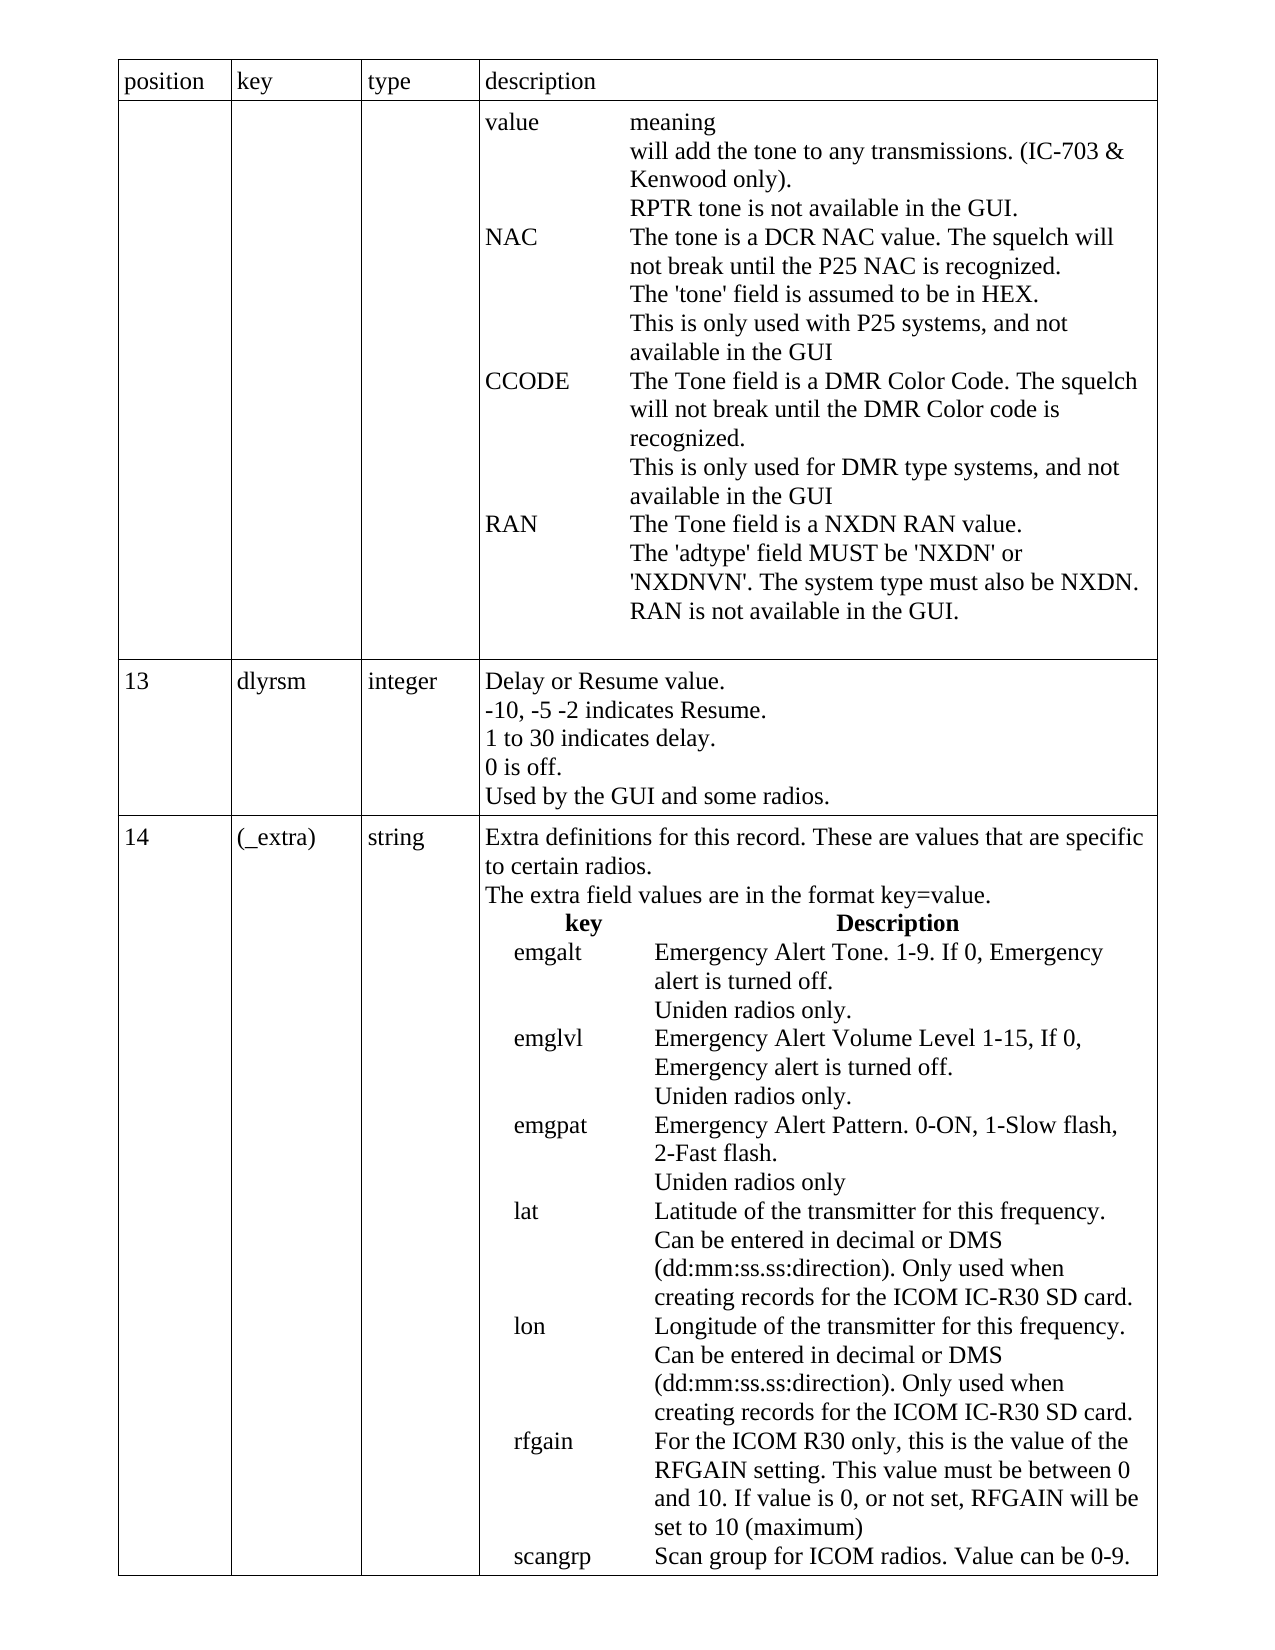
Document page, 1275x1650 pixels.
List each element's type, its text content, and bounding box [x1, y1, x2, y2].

table_cell rfgain [514, 1426, 654, 1541]
table_cell string [362, 816, 479, 1575]
table_cell (_extra) [232, 816, 361, 1575]
table_cell For the ICOM R30 only, this is the value of the RFGAIN setting. This value must be between 0 and 10. If value is 0, or not set, RFGAIN will be set to 10 (maximum) [654, 1426, 1142, 1541]
table_header meaning [630, 107, 1152, 136]
table_header type [362, 60, 479, 100]
table_cell emgalt [514, 937, 654, 1023]
table_cell emglvl [514, 1024, 654, 1110]
table_cell Latitude of the transmitter for this frequency. Can be entered in decimal or DMS (dd:mm:ss.ss:direction). Only used when creating records for the ICOM IC-R30 SD card. [654, 1196, 1142, 1311]
table_cell [362, 101, 479, 659]
table_header value [485, 107, 629, 136]
table_cell CCODE [485, 366, 629, 509]
table_cell The Tone field is a DMR Color Code. The squelch will not break until the DMR Color code is recognized. This is only used for DMR type systems, and not available in the GUI [630, 366, 1152, 509]
table_cell Scan group for ICOM radios. Value can be 0-9. [654, 1541, 1142, 1570]
table_header description [480, 60, 1157, 100]
table_cell RAN [485, 510, 629, 653]
table_cell NAC [485, 222, 629, 366]
table_cell The Tone field is a NXDN RAN value. The 'adtype' field MUST be 'NXDN' or 'NXDNVN'. The system type must also be NXDN. RAN is not available in the GUI. [630, 510, 1152, 653]
table_cell scangrp [514, 1541, 654, 1570]
table_cell dlyrsm [232, 660, 361, 815]
table_cell The tone is a DCR NAC value. The squelch will not break until the P25 NAC is recognized. The 'tone' field is assumed to be in HEX. This is only used with P25 systems, and not available in the GUI [630, 222, 1152, 366]
table_cell emgpat [514, 1110, 654, 1196]
table_cell 14 [119, 816, 231, 1575]
table_cell [485, 136, 629, 222]
table_cell [480, 101, 1157, 659]
table_cell Longitude of the transmitter for this frequency. Can be entered in decimal or DMS (dd:mm:ss.ss:direction). Only used when creating records for the ICOM IC-R30 SD card. [654, 1311, 1142, 1426]
table_cell lon [514, 1311, 654, 1426]
table_header position [119, 60, 231, 100]
table_header key [514, 909, 654, 937]
table_cell lat [514, 1196, 654, 1311]
table_cell Delay or Resume value. -10, -5 -2 indicates Resume. 1 to 30 indicates delay. 0 is off. Used by the GUI and some radios. [480, 660, 1157, 815]
table_cell Emergency Alert Tone. 1-9. If 0, Emergency alert is turned off. Uniden radios only. [654, 937, 1142, 1023]
table_cell 13 [119, 660, 231, 815]
table_cell integer [362, 660, 479, 815]
table_cell [232, 101, 361, 659]
table_header Description [654, 909, 1142, 937]
table_header key [232, 60, 361, 100]
table_cell Emergency Alert Volume Level 1-15, If 0, Emergency alert is turned off. Uniden radios only. [654, 1024, 1142, 1110]
table_cell Emergency Alert Pattern. 0-ON, 1-Slow flash, 2-Fast flash. Uniden radios only [654, 1110, 1142, 1196]
table_cell will add the tone to any transmissions. (IC-703 & Kenwood only). RPTR tone is not available in the GUI. [630, 136, 1152, 222]
table_cell [119, 101, 231, 659]
table_cell Extra definitions for this record. These are values that are specific to certain radios. The extra field values are in the format key=value. [480, 816, 1157, 1575]
